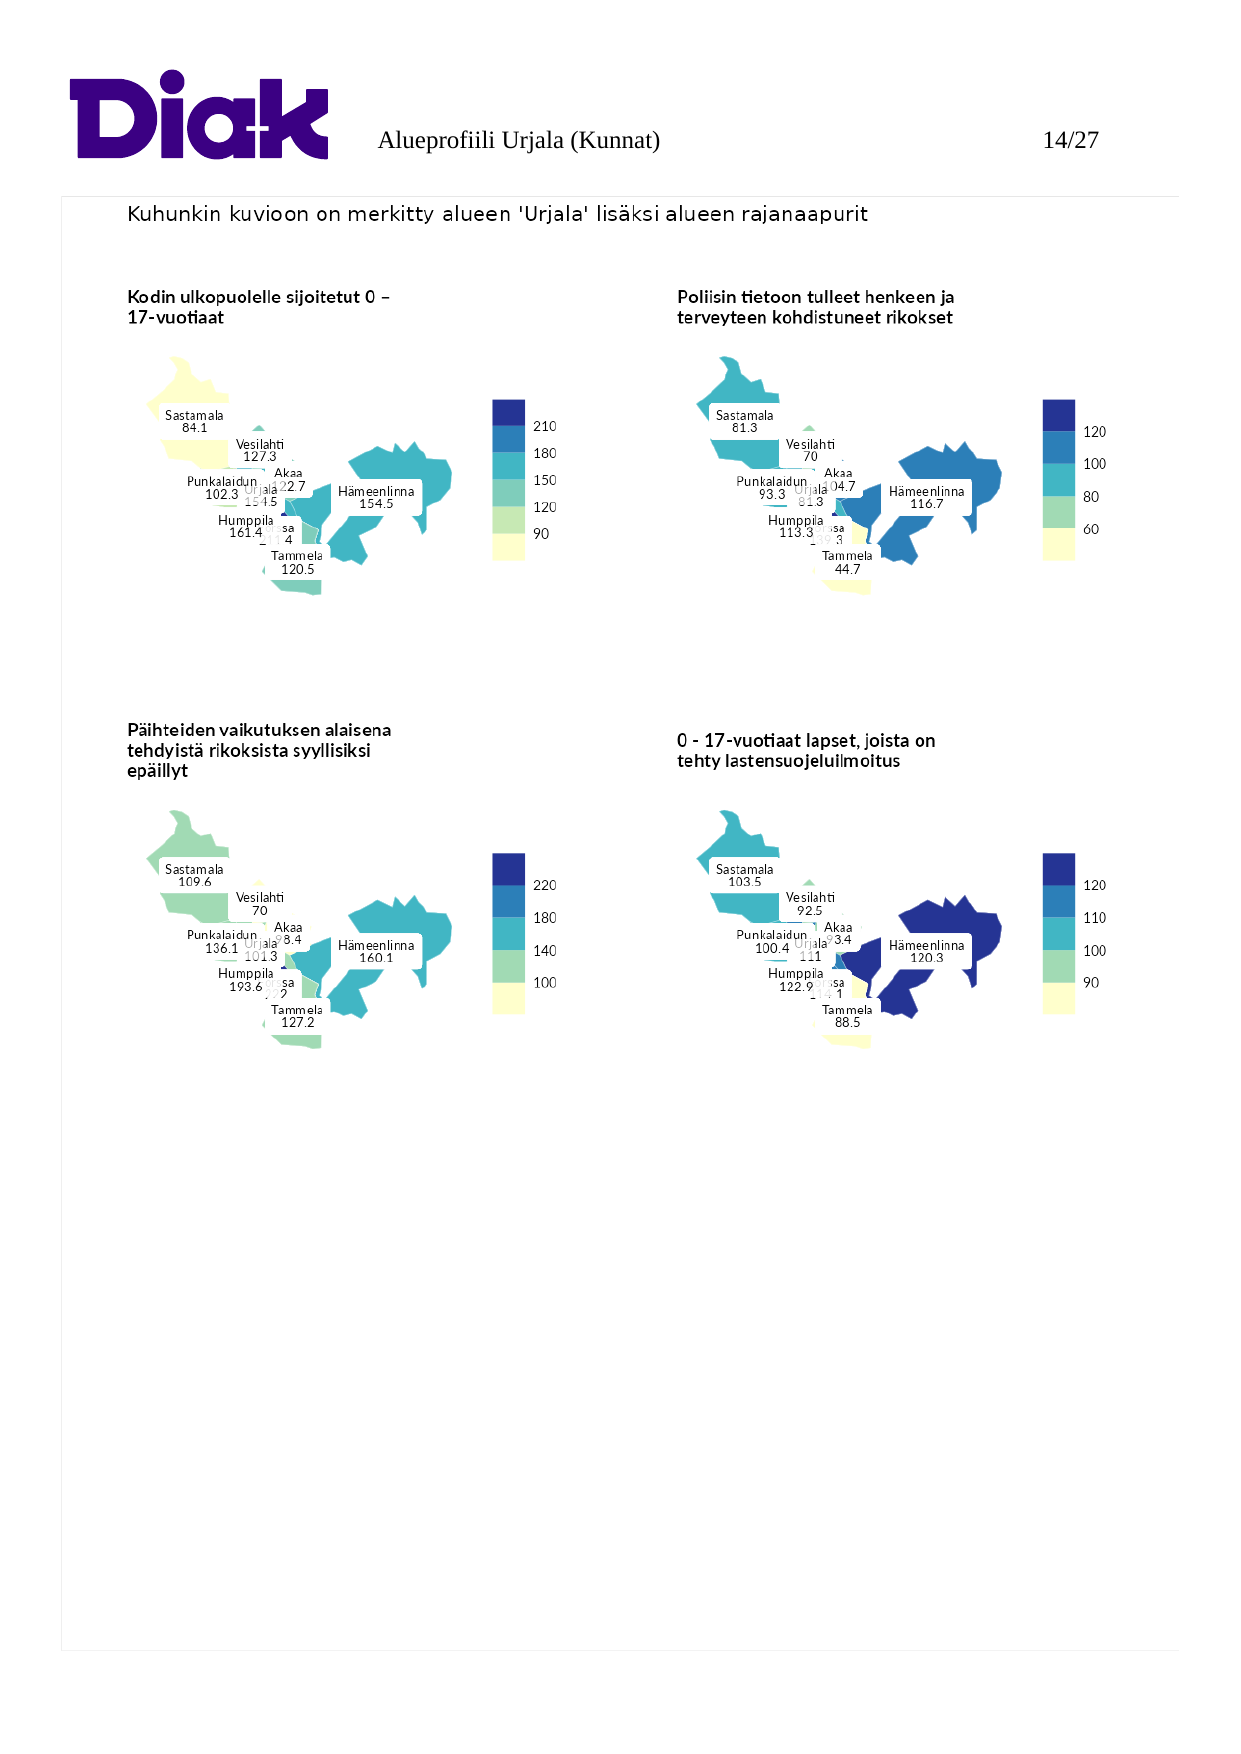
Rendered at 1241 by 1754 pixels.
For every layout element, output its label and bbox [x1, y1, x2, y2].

picture [61, 196, 1179, 1651]
